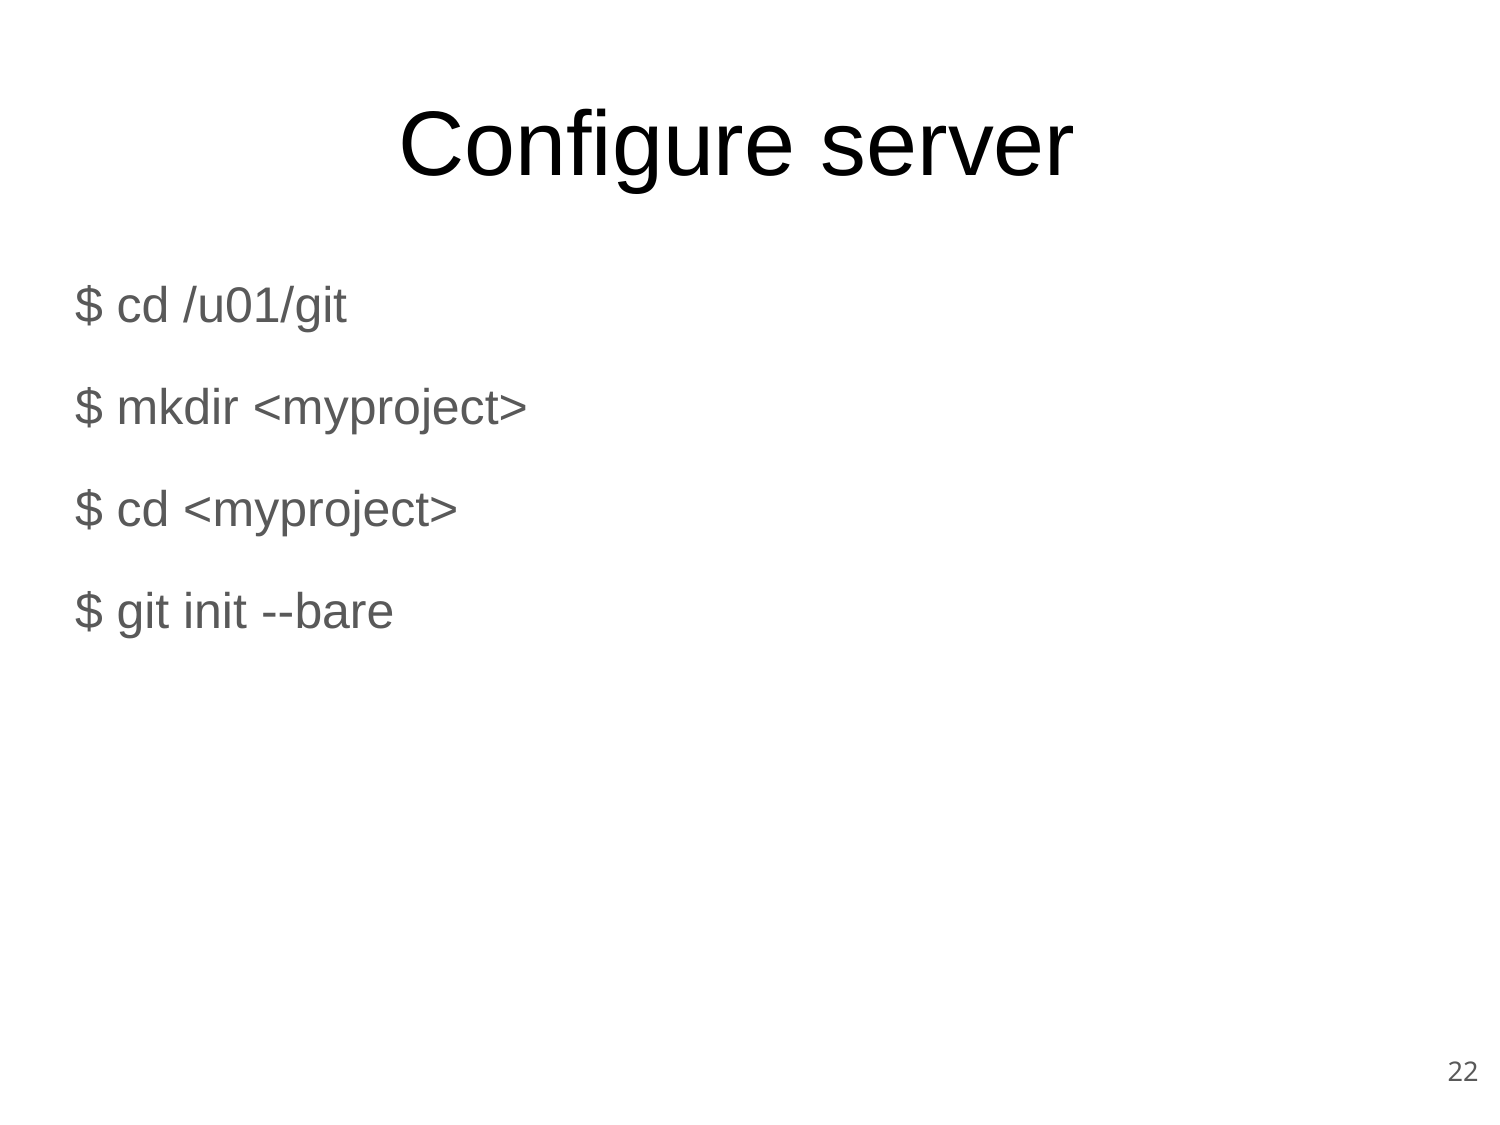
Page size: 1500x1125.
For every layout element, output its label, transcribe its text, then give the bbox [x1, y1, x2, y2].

title Configure server [75, 44, 1425, 233]
list $ cd /u01/git $ mkdir <myproject> $ cd <myproject> $ git init --bare [75, 263, 1425, 916]
slide_number [1403, 1038, 1494, 1125]
